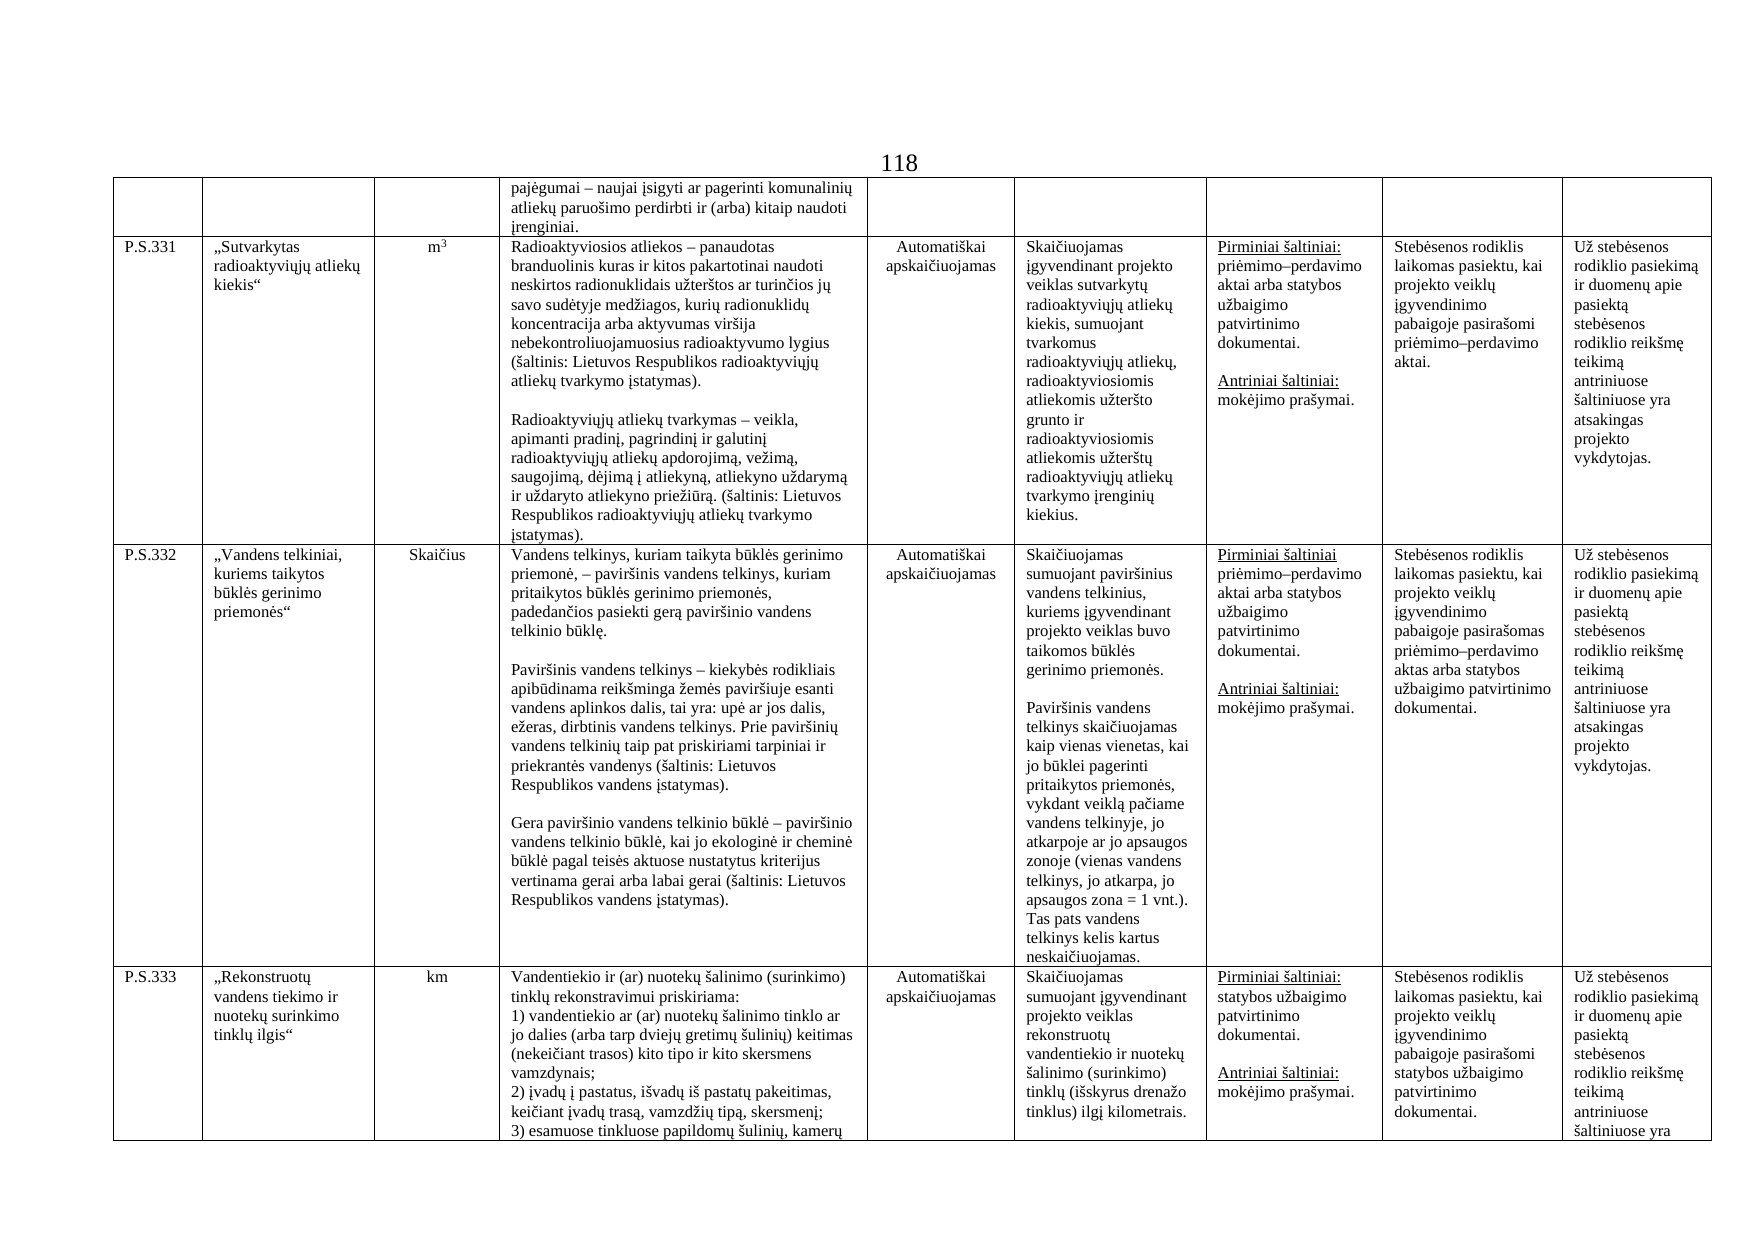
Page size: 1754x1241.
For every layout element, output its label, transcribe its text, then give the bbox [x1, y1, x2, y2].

table_cell [114, 178, 202, 236]
table_cell P.S.332 [114, 545, 202, 966]
table_cell Stebėsenos rodiklis laikomas pasiektu, kai projekto veiklų įgyvendinimo pabaigoje pasirašomi statybos užbaigimo patvirtinimo dokumentai. [1383, 967, 1562, 1140]
table_cell Vandentiekio ir (ar) nuotekų šalinimo (surinkimo) tinklų rekonstravimui priskiriama: 1) vandentiekio ar (ar) nuotekų šalinimo tinklo ar jo dalies (arba tarp dviejų gretimų šulinių) keitimas (nekeičiant trasos) kito tipo ir kito skersmens vamzdynais; 2) įvadų į pastatus, išvadų iš pastatų pakeitimas, keičiant įvadų trasą, vamzdžių tipą, skersmenį; 3) esamuose tinkluose papildomų šulinių, kamerų [500, 967, 867, 1140]
table_cell Automatiškai apskaičiuojamas [868, 545, 1014, 966]
table_cell Pirminiai šaltiniai priėmimo–perdavimo aktai arba statybos užbaigimo patvirtinimo dokumentai. Antriniai šaltiniai: mokėjimo prašymai. [1207, 545, 1382, 966]
table_cell Skaičiuojamas įgyvendinant projekto veiklas sutvarkytų radioaktyviųjų atliekų kiekis, sumuojant tvarkomus radioaktyviųjų atliekų, radioaktyviosiomis atliekomis užteršto grunto ir radioaktyviosiomis atliekomis užterštų radioaktyviųjų atliekų tvarkymo įrenginių kiekius. [1015, 237, 1206, 543]
table_cell [1563, 178, 1711, 236]
table_cell „Sutvarkytas radioaktyviųjų atliekų kiekis“ [203, 237, 374, 543]
table_cell Automatiškai apskaičiuojamas [868, 237, 1014, 543]
table_cell [1207, 178, 1382, 236]
table_cell Stebėsenos rodiklis laikomas pasiektu, kai projekto veiklų įgyvendinimo pabaigoje pasirašomi priėmimo–perdavimo aktai. [1383, 237, 1562, 543]
table_cell Skaičius [375, 545, 499, 966]
table_cell „Rekonstruotų vandens tiekimo ir nuotekų surinkimo tinklų ilgis“ [203, 967, 374, 1140]
table_cell „Vandens telkiniai, kuriems taikytos būklės gerinimo priemonės“ [203, 545, 374, 966]
table_cell [203, 178, 374, 236]
table_cell Vandens telkinys, kuriam taikyta būklės gerinimo priemonė, – paviršinis vandens telkinys, kuriam pritaikytos būklės gerinimo priemonės, padedančios pasiekti gerą paviršinio vandens telkinio būklę. Paviršinis vandens telkinys – kiekybės rodikliais apibūdinama reikšminga žemės paviršiuje esanti vandens aplinkos dalis, tai yra: upė ar jos dalis, ežeras, dirbtinis vandens telkinys. Prie paviršinių vandens telkinių taip pat priskiriami tarpiniai ir priekrantės vandenys (šaltinis: Lietuvos Respublikos vandens įstatymas). Gera paviršinio vandens telkinio būklė – paviršinio vandens telkinio būklė, kai jo ekologinė ir cheminė būklė pagal teisės aktuose nustatytus kriterijus vertinama gerai arba labai gerai (šaltinis: Lietuvos Respublikos vandens įstatymas). [500, 545, 867, 966]
table_cell P.S.331 [114, 237, 202, 543]
table_cell Skaičiuojamas sumuojant paviršinius vandens telkinius, kuriems įgyvendinant projekto veiklas buvo taikomos būklės gerinimo priemonės. Paviršinis vandens telkinys skaičiuojamas kaip vienas vienetas, kai jo būklei pagerinti pritaikytos priemonės, vykdant veiklą pačiame vandens telkinyje, jo atkarpoje ar jo apsaugos zonoje (vienas vandens telkinys, jo atkarpa, jo apsaugos zona = 1 vnt.). Tas pats vandens telkinys kelis kartus neskaičiuojamas. [1015, 545, 1206, 966]
table_cell P.S.333 [114, 967, 202, 1140]
table_cell Už stebėsenos rodiklio pasiekimą ir duomenų apie pasiektą stebėsenos rodiklio reikšmę teikimą antriniuose šaltiniuose yra [1563, 967, 1711, 1140]
table_cell [1383, 178, 1562, 236]
table_cell Pirminiai šaltiniai: statybos užbaigimo patvirtinimo dokumentai. Antriniai šaltiniai: mokėjimo prašymai. [1207, 967, 1382, 1140]
table_cell [375, 178, 499, 236]
table_cell [868, 178, 1014, 236]
table_cell km [375, 967, 499, 1140]
table_cell Radioaktyviosios atliekos – panaudotas branduolinis kuras ir kitos pakartotinai naudoti neskirtos radionuklidais užterštos ar turinčios jų savo sudėtyje medžiagos, kurių radionuklidų koncentracija arba aktyvumas viršija nebekontroliuojamuosius radioaktyvumo lygius (šaltinis: Lietuvos Respublikos radioaktyviųjų atliekų tvarkymo įstatymas). Radioaktyviųjų atliekų tvarkymas – veikla, apimanti pradinį, pagrindinį ir galutinį radioaktyviųjų atliekų apdorojimą, vežimą, saugojimą, dėjimą į atliekyną, atliekyno uždarymą ir uždaryto atliekyno priežiūrą. (šaltinis: Lietuvos Respublikos radioaktyviųjų atliekų tvarkymo įstatymas). [500, 237, 867, 543]
table_cell [1015, 178, 1206, 236]
table_cell Pirminiai šaltiniai: priėmimo–perdavimo aktai arba statybos užbaigimo patvirtinimo dokumentai. Antriniai šaltiniai: mokėjimo prašymai. [1207, 237, 1382, 543]
table_cell Už stebėsenos rodiklio pasiekimą ir duomenų apie pasiektą stebėsenos rodiklio reikšmę teikimą antriniuose šaltiniuose yra atsakingas projekto vykdytojas. [1563, 545, 1711, 966]
table_cell m3 [375, 237, 499, 543]
table_cell pajėgumai – naujai įsigyti ar pagerinti komunalinių atliekų paruošimo perdirbti ir (arba) kitaip naudoti įrenginiai. [500, 178, 867, 236]
table_cell Skaičiuojamas sumuojant įgyvendinant projekto veiklas rekonstruotų vandentiekio ir nuotekų šalinimo (surinkimo) tinklų (išskyrus drenažo tinklus) ilgį kilometrais. [1015, 967, 1206, 1140]
table_cell Automatiškai apskaičiuojamas [868, 967, 1014, 1140]
table_cell Už stebėsenos rodiklio pasiekimą ir duomenų apie pasiektą stebėsenos rodiklio reikšmę teikimą antriniuose šaltiniuose yra atsakingas projekto vykdytojas. [1563, 237, 1711, 543]
table_cell Stebėsenos rodiklis laikomas pasiektu, kai projekto veiklų įgyvendinimo pabaigoje pasirašomas priėmimo–perdavimo aktas arba statybos užbaigimo patvirtinimo dokumentai. [1383, 545, 1562, 966]
